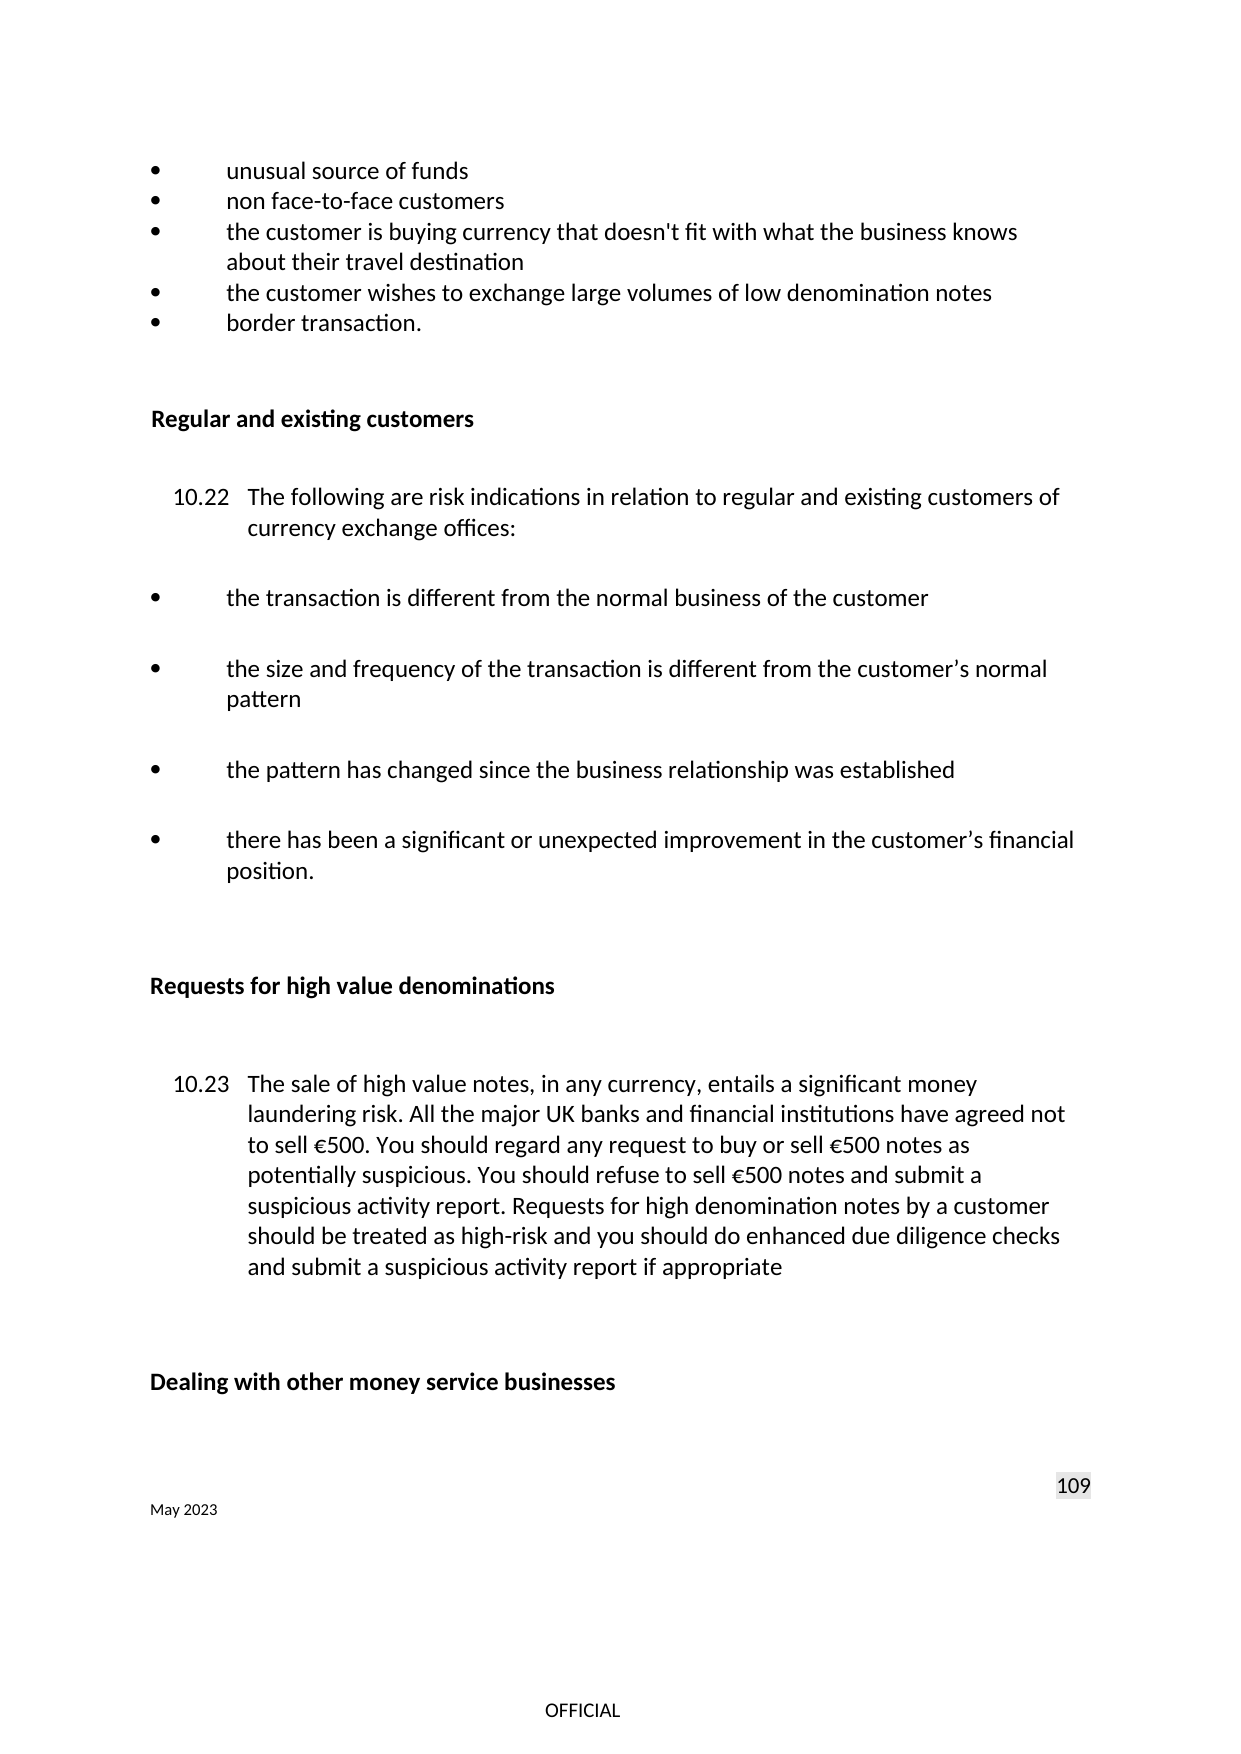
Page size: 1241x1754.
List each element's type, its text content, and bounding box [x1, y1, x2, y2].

subtitle Dealing with other money service businesses [150, 1366, 1091, 1397]
list border transaction. [151, 308, 1081, 338]
list unusual source of funds [151, 155, 1081, 186]
list the pattern has changed since the business relationship was established [151, 754, 1081, 784]
list the size and frequency of the transaction is different from the customer’s normal pattern [151, 653, 1081, 714]
list the customer is buying currency that doesn't fit with what the business knows about their travel destination [151, 216, 1081, 277]
text 10.22 The following are risk indications in relation to regular and existing customers of currency exchange offices: [172, 481, 1081, 542]
text 10.23 The sale of high value notes, in any currency, entails a significant money laundering risk. All the major UK banks and financial institutions have agreed not to sell €500. You should regard any request to buy or sell €500 notes as potentially suspicious. You should refuse to sell €500 notes and submit a suspicious activity report. Requests for high denomination notes by a customer should be treated as high-risk and you should do enhanced due diligence checks and submit a suspicious activity report if appropriate [172, 1068, 1081, 1281]
list non face-to-face customers [151, 186, 1081, 216]
list the transaction is different from the normal business of the customer [151, 582, 1081, 613]
list there has been a significant or unexpected improvement in the customer’s financial position. [151, 824, 1081, 886]
subtitle Requests for high value denominations [150, 970, 1091, 1001]
list the customer wishes to exchange large volumes of low denomination notes [151, 277, 1081, 308]
subtitle Regular and existing customers [151, 404, 1091, 434]
